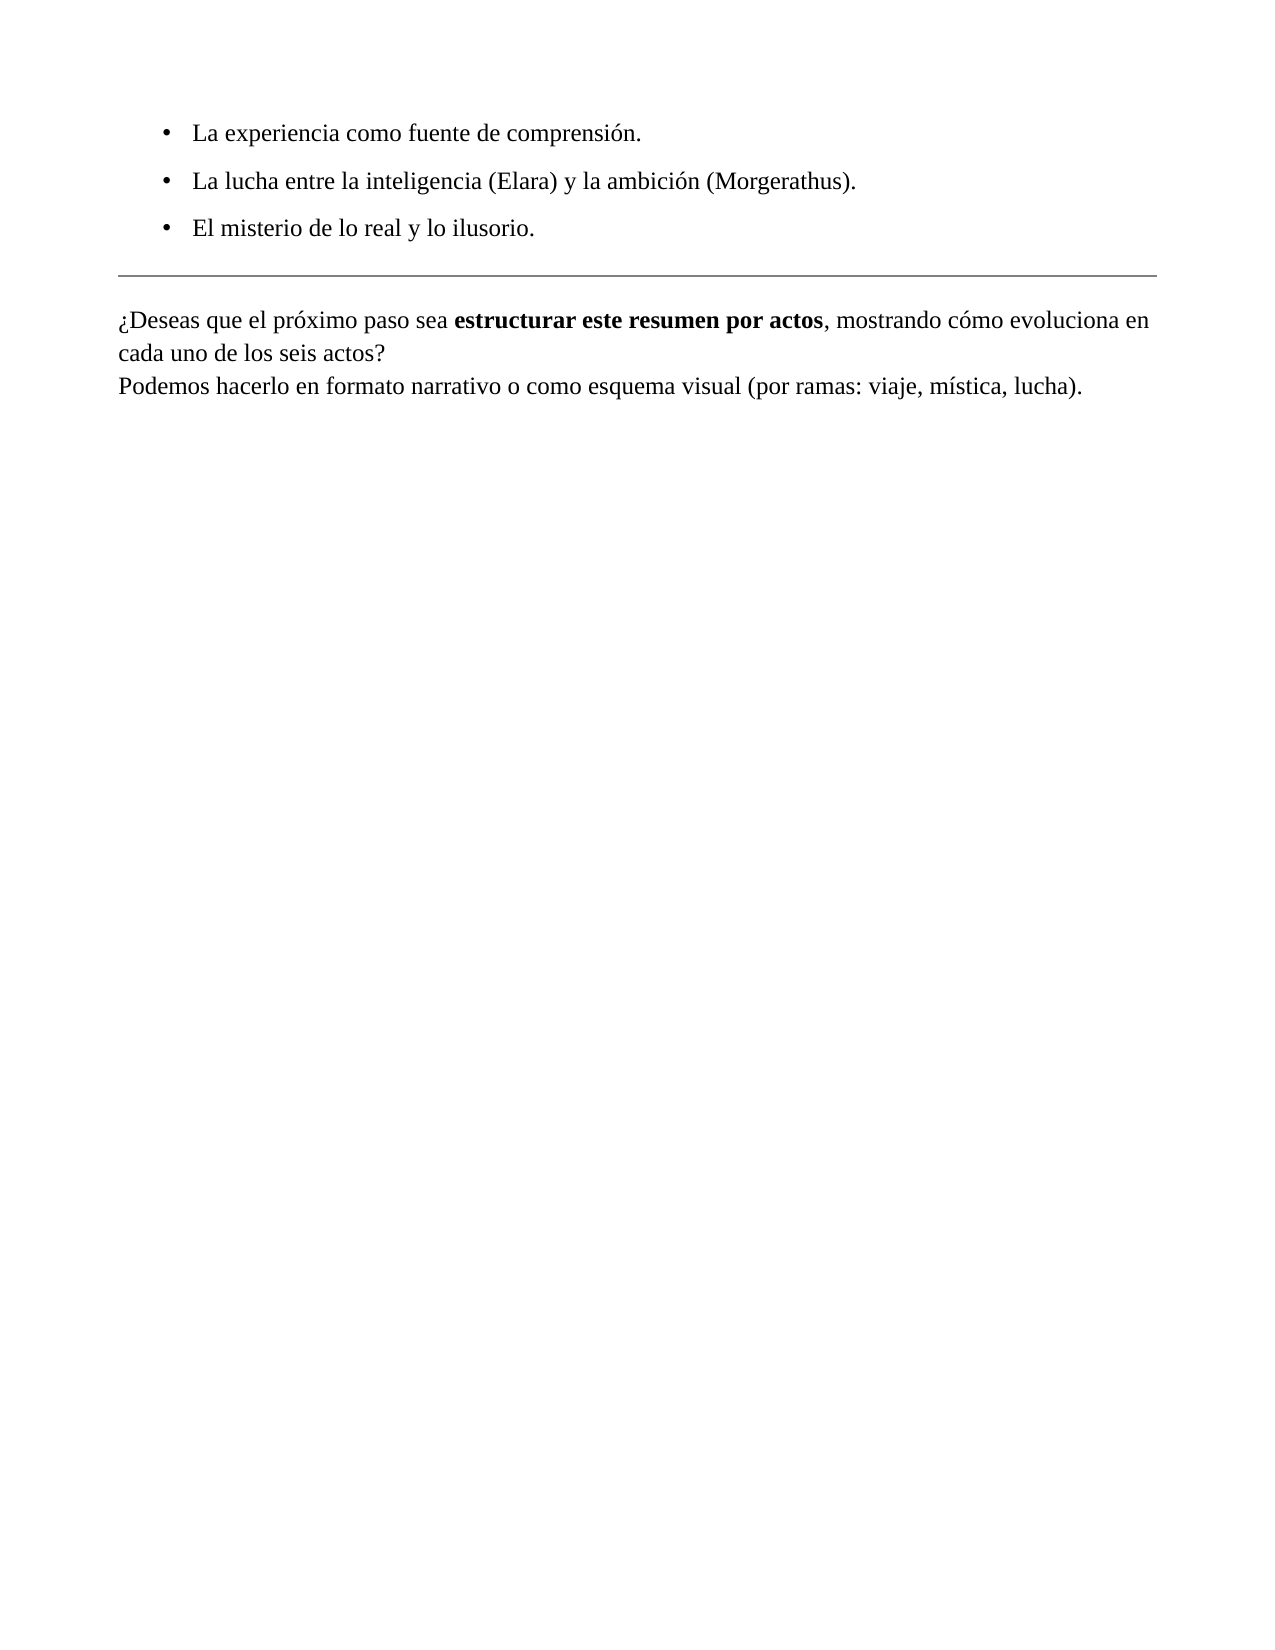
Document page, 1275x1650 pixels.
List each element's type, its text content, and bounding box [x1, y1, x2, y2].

text ¿Deseas que el próximo paso sea estructurar este resumen por actos, mostrando cómo evoluciona en cada uno de los seis actos? Podemos hacerlo en formato narrativo o como esquema visual (por ramas: viaje, mística, lucha). [118, 305, 1157, 400]
list La lucha entre la inteligencia (Elara) y la ambición (Morgerathus). [162, 166, 1157, 194]
list La experiencia como fuente de comprensión. [162, 118, 1157, 147]
list El misterio de lo real y lo ilusorio. [162, 213, 1157, 242]
